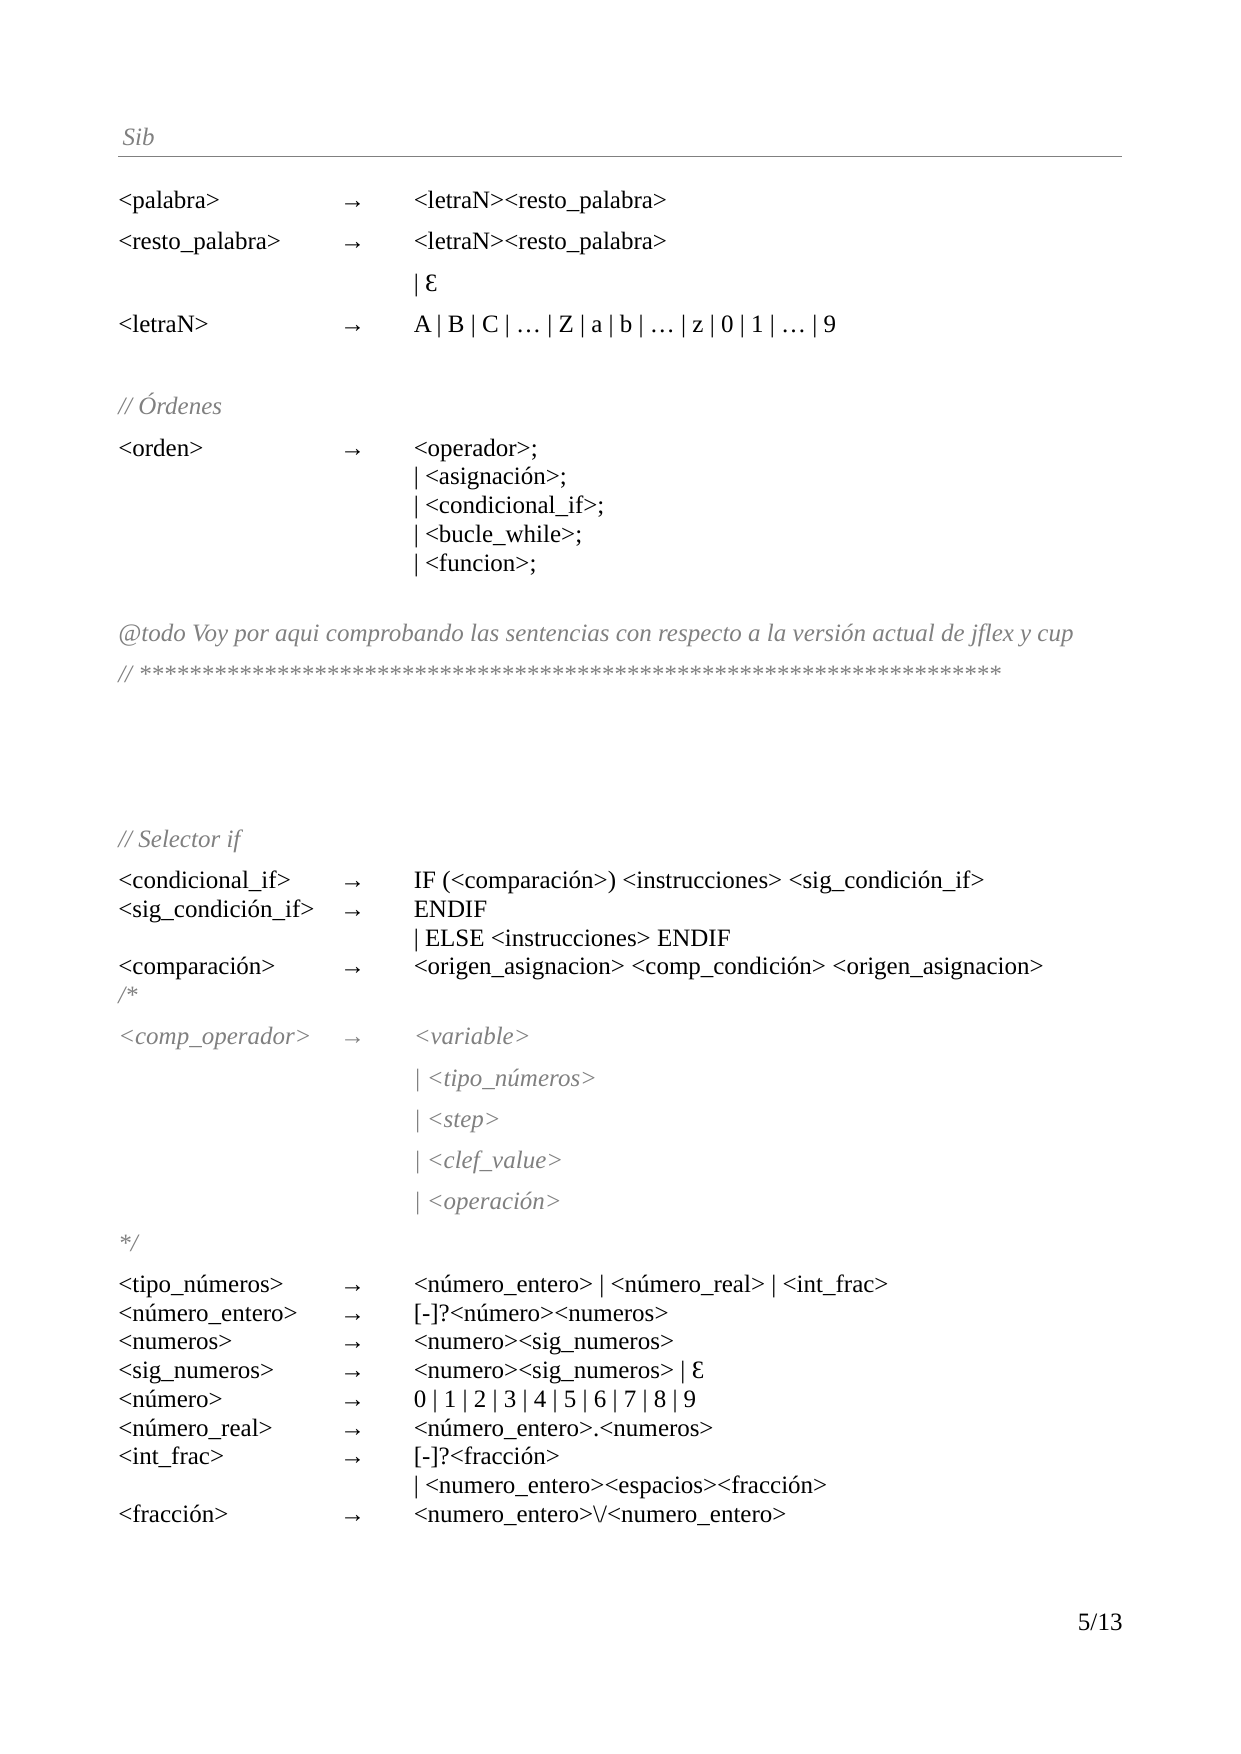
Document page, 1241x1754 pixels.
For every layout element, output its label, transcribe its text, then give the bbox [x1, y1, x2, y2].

text <numeros> → <numero><sig_numeros> [118, 1326, 1122, 1355]
text <condicional_if> → IF (<comparación>) <instrucciones> <sig_condición_if> [118, 865, 1122, 894]
text | <operación> [118, 1186, 1122, 1215]
text <sig_condición_if> → ENDIF [118, 894, 1122, 923]
text | <funcion>; [118, 548, 1122, 576]
text | <asignación>; [118, 461, 1122, 490]
text <número> → 0 | 1 | 2 | 3 | 4 | 5 | 6 | 7 | 8 | 9 [118, 1384, 1122, 1413]
text // Selector if [118, 824, 1122, 853]
text // Órdenes [118, 391, 1122, 420]
text /* [118, 980, 1122, 1009]
text <número_entero> → [-]?<número><numeros> [118, 1298, 1122, 1326]
text <tipo_números> → <número_entero> | <número_real> | <int_frac> [118, 1269, 1122, 1298]
text <resto_palabra> → <letraN><resto_palabra> [118, 226, 1122, 255]
text <orden> → <operador>; [118, 433, 1122, 461]
text | <condicional_if>; [118, 490, 1122, 519]
text @todo Voy por aqui comprobando las sentencias con respecto a la versión actual de jflex y cup [118, 618, 1122, 646]
text <fracción> → <numero_entero>\/<numero_entero> [118, 1499, 1122, 1528]
text <palabra> → <letraN><resto_palabra> [118, 185, 1122, 214]
text <sig_numeros> → <numero><sig_numeros> | Ɛ [118, 1355, 1122, 1384]
text */ [118, 1228, 1122, 1256]
text | <tipo_números> [118, 1063, 1122, 1091]
text | <numero_entero><espacios><fracción> [118, 1470, 1122, 1499]
text <comp_operador> → <variable> [118, 1021, 1122, 1050]
text | Ɛ [118, 268, 1122, 296]
text | <step> [118, 1104, 1122, 1133]
text <número_real> → <número_entero>.<numeros> [118, 1413, 1122, 1441]
text | <clef_value> [118, 1145, 1122, 1174]
text | <bucle_while>; [118, 519, 1122, 548]
text <int_frac> → [-]?<fracción> [118, 1441, 1122, 1470]
text // ********************************************************************* [118, 659, 1122, 688]
text <comparación> → <origen_asignacion> <comp_condición> <origen_asignacion> [118, 951, 1122, 980]
text | ELSE <instrucciones> ENDIF [118, 923, 1122, 951]
text <letraN> → A | B | C | … | Z | a | b | … | z | 0 | 1 | … | 9 [118, 309, 1122, 338]
